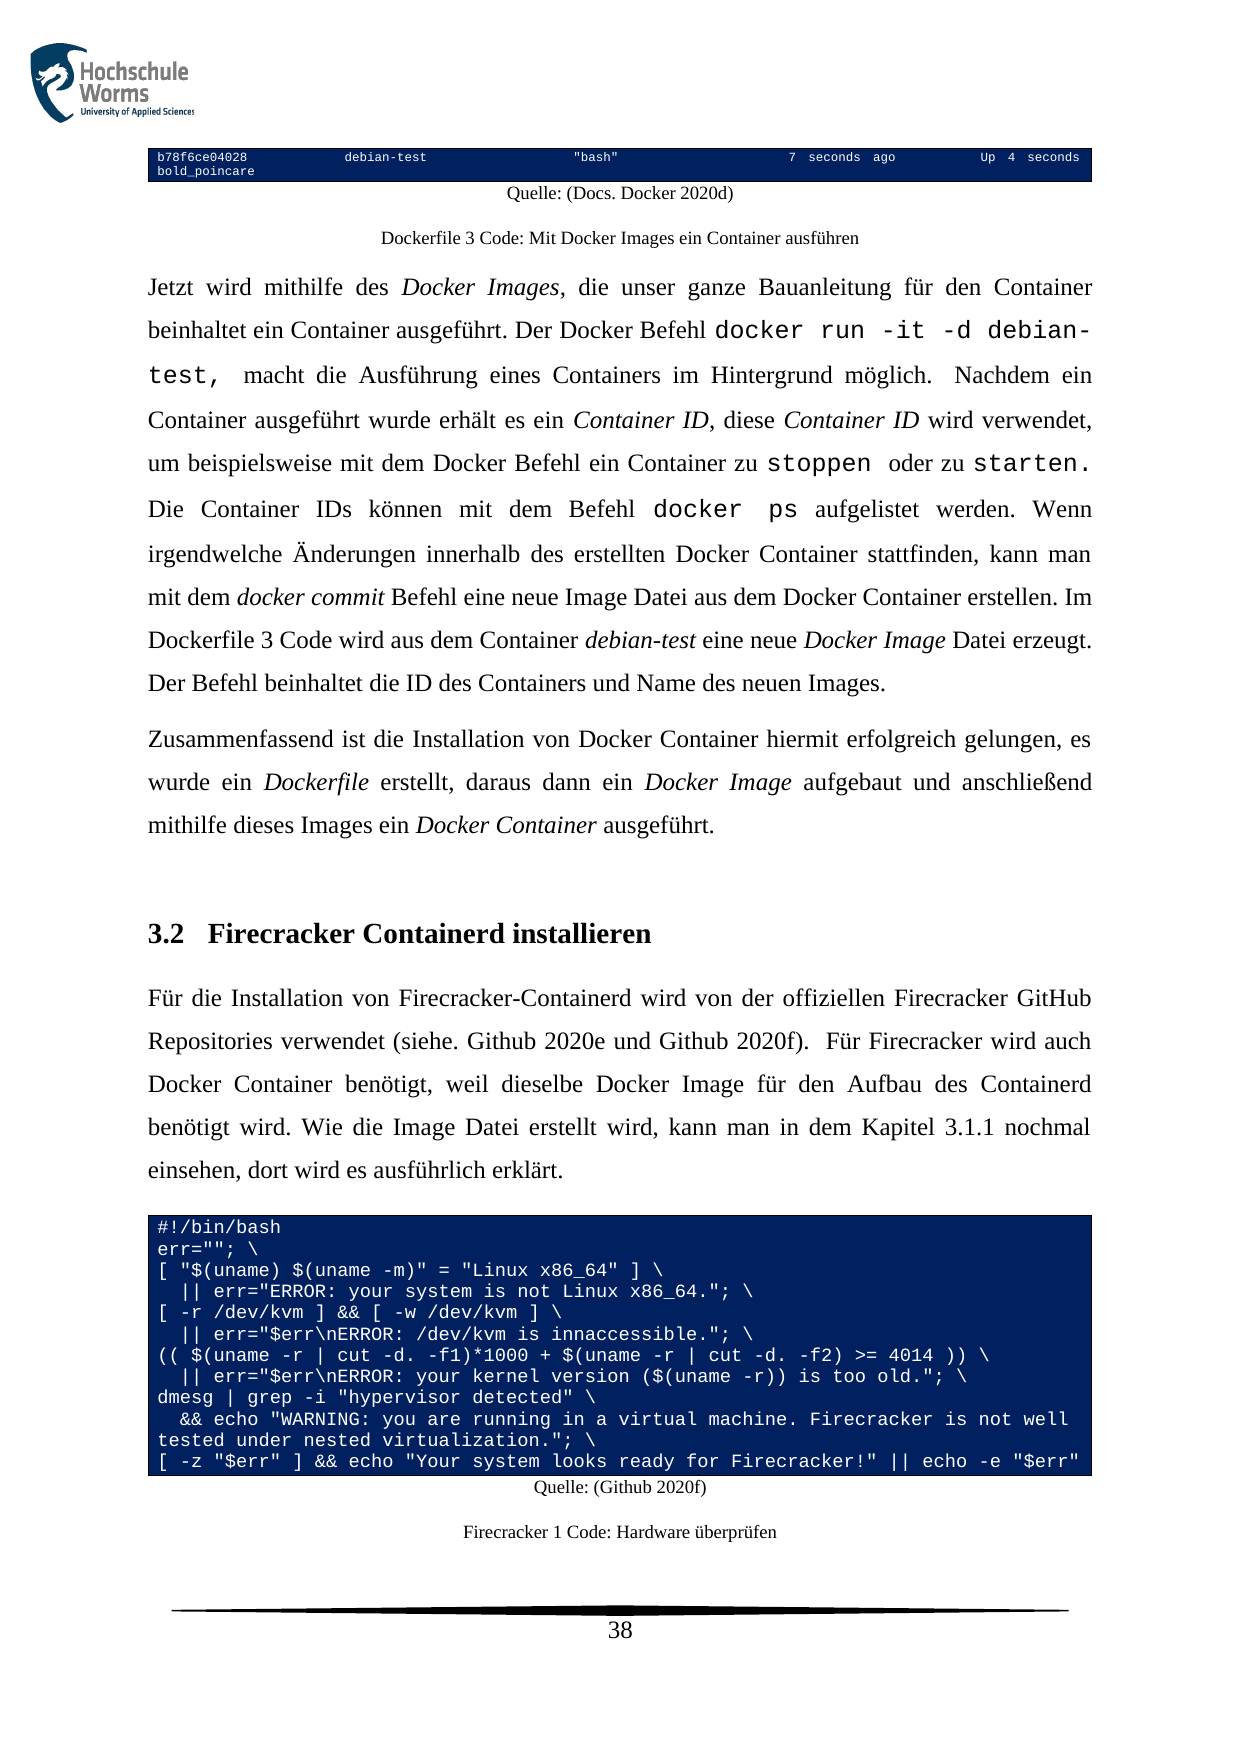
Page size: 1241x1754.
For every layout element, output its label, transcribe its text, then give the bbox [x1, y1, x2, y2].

text Quelle: (Docs. Docker 2020d) [148, 182, 1092, 204]
subtitle Firecracker Containerd installieren [148, 916, 1092, 949]
text [ -r /dev/kvm ] && [ -w /dev/kvm ] \ [149, 1300, 1091, 1321]
text Quelle: (Github 2020f) [148, 1476, 1092, 1498]
text && echo "WARNING: you are running in a virtual machine. Firecracker is not well tested under nested virtualization."; \ [149, 1406, 1091, 1449]
text (( $(uname -r | cut -d. -f1)*1000 + $(uname -r | cut -d. -f2) >= 4014 )) \ [149, 1343, 1091, 1364]
text || err="$err\nERROR: /dev/kvm is innaccessible."; \ [149, 1321, 1091, 1343]
text Dockerfile 3 Code: Mit Docker Images ein Container ausführen [148, 227, 1092, 249]
text || err="ERROR: your system is not Linux x86_64."; \ [149, 1279, 1091, 1300]
text [ -z "$err" ] && echo "Your system looks ready for Firecracker!" || echo -e "$err" [149, 1449, 1091, 1475]
text Für die Installation von Firecracker-Containerd wird von der offiziellen Firecracker GitHub Repositories verwendet (siehe. Github 2020e und Github 2020f). Für Firecracker wird auch Docker Container benötigt, weil dieselbe Docker Image für den Aufbau des Containerd benötigt wird. Wie die Image Datei erstellt wird, kann man in dem Kapitel 3.1.1 nochmal einsehen, dort wird es ausführlich erklärt. [148, 983, 1092, 1184]
text || err="$err\nERROR: your kernel version ($(uname -r)) is too old."; \ [149, 1364, 1091, 1385]
text #!/bin/bash [149, 1216, 1091, 1236]
text Jetzt wird mithilfe des Docker Images, die unser ganze Bauanleitung für den Container beinhaltet ein Container ausgeführt. Der Docker Befehl docker run -it -d debian-test, macht die Ausführung eines Containers im Hintergrund möglich. Nachdem ein Container ausgeführt wurde erhält es ein Container ID, diese Container ID wird verwendet, um beispielsweise mit dem Docker Befehl ein Container zu stoppen oder zu starten. Die Container IDs können mit dem Befehl docker ps aufgelistet werden. Wenn irgendwelche Änderungen innerhalb des erstellten Docker Container stattfinden, kann man mit dem docker commit Befehl eine neue Image Datei aus dem Docker Container erstellen. Im Dockerfile 3 Code wird aus dem Container debian-test eine neue Docker Image Datei erzeugt. Der Befehl beinhaltet die ID des Containers und Name des neuen Images. [148, 272, 1092, 697]
text dmesg | grep -i "hypervisor detected" \ [149, 1385, 1091, 1406]
text Zusammenfassend ist die Installation von Docker Container hiermit erfolgreich gelungen, es wurde ein Dockerfile erstellt, daraus dann ein Docker Image aufgebaut und anschließend mithilfe dieses Images ein Docker Container ausgeführt. [148, 724, 1092, 839]
text [ "$(uname) $(uname -m)" = "Linux x86_64" ] \ [149, 1258, 1091, 1279]
text b78f6ce04028 debian-test "bash" 7 seconds ago Up 4 seconds bold_poincare [149, 149, 1091, 181]
text Firecracker 1 Code: Hardware überprüfen [148, 1521, 1092, 1543]
text err=""; \ [149, 1236, 1091, 1258]
